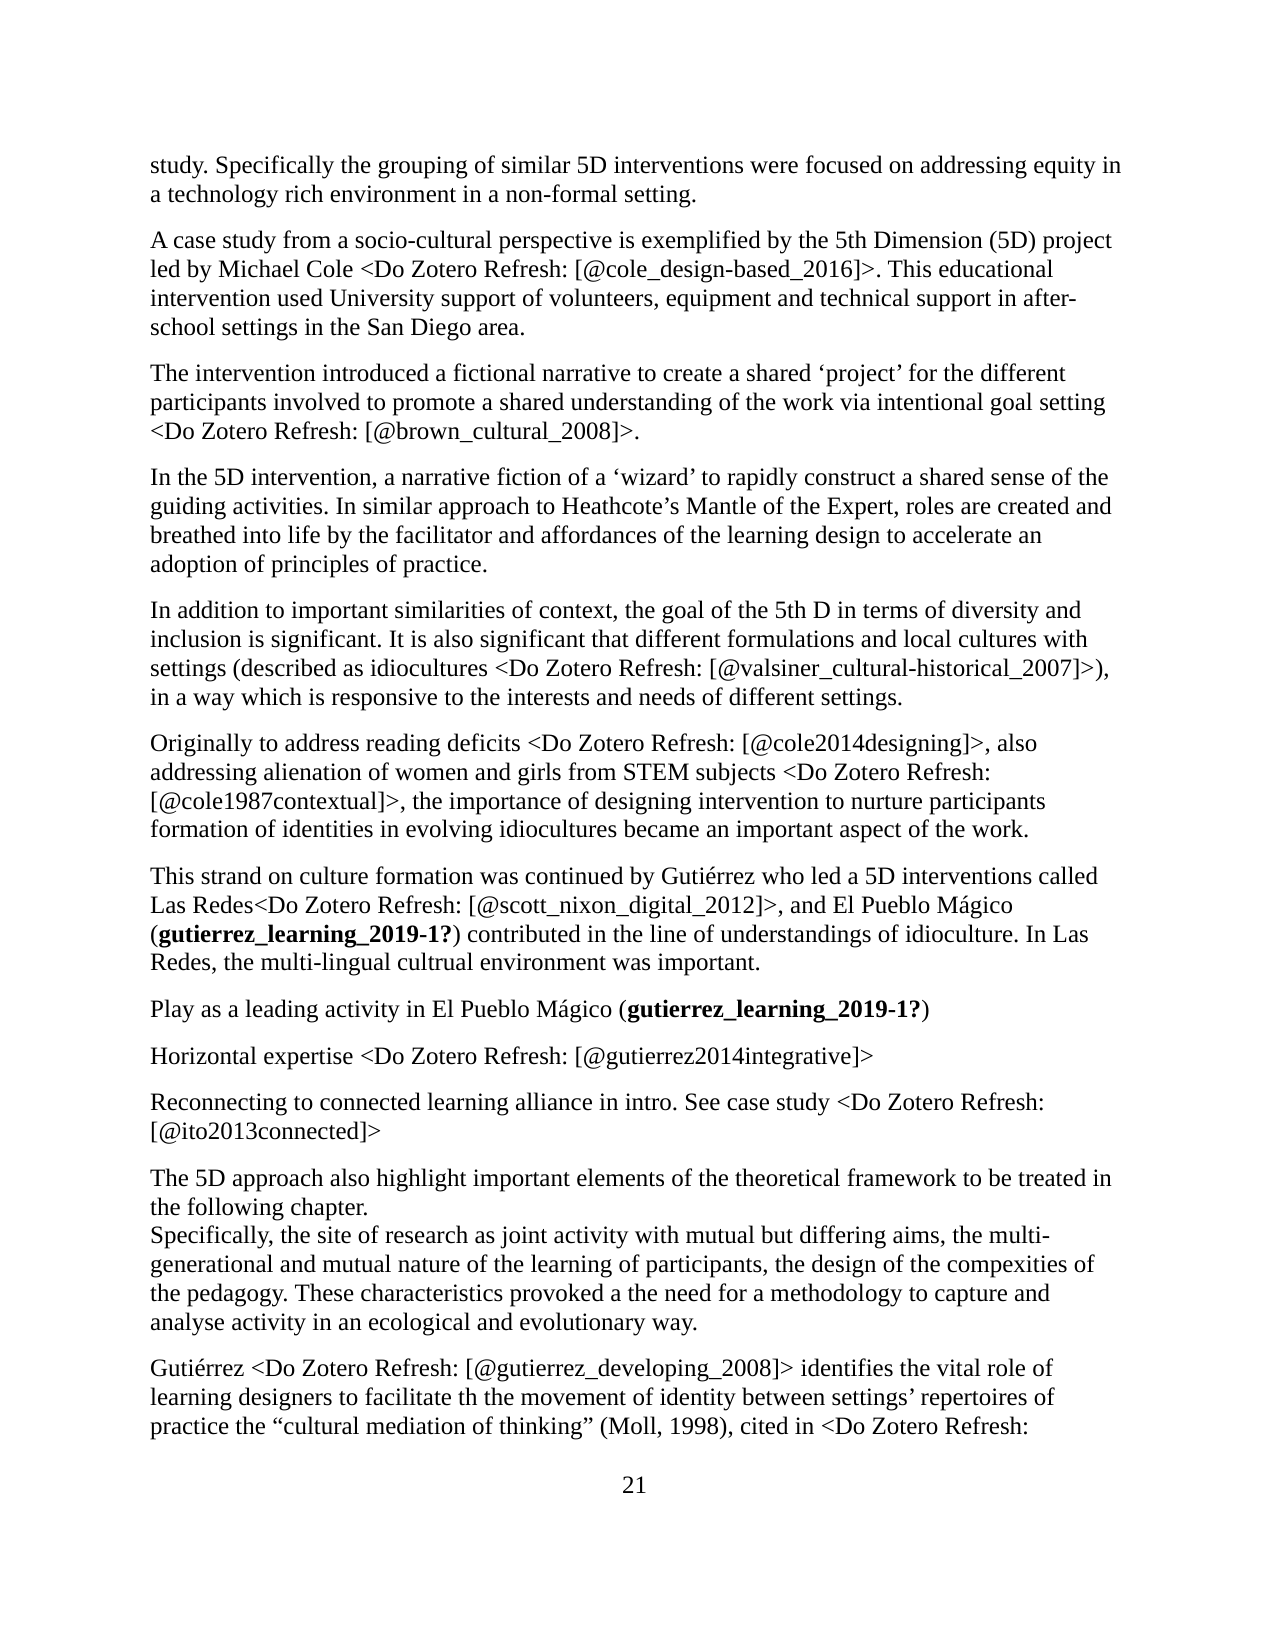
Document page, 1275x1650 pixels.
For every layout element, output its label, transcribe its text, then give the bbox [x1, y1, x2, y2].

text study. Specifically the grouping of similar 5D interventions were focused on addressing equity in a technology rich environment in a non-formal setting. [150, 150, 1125, 207]
text Reconnecting to connected learning alliance in intro. See case study <Do Zotero Refresh: [@ito2013connected]> [150, 1087, 1125, 1145]
text In the 5D intervention, a narrative fiction of a ‘wizard’ to rapidly construct a shared sense of the guiding activities. In similar approach to Heathcote’s Mantle of the Expert, roles are created and breathed into life by the facilitator and affordances of the learning design to accelerate an adoption of principles of practice. [150, 462, 1125, 577]
text A case study from a socio-cultural perspective is exemplified by the 5th Dimension (5D) project led by Michael Cole <Do Zotero Refresh: [@cole_design-based_2016]>. This educational intervention used University support of volunteers, equipment and technical support in after-school settings in the San Diego area. [150, 225, 1125, 340]
text The intervention introduced a fictional narrative to create a shared ‘project’ for the different participants involved to promote a shared understanding of the work via intentional goal setting <Do Zotero Refresh: [@brown_cultural_2008]>. [150, 358, 1125, 444]
text Play as a leading activity in El Pueblo Mágico (gutierrez_learning_2019-1?) [150, 994, 1125, 1023]
text This strand on culture formation was continued by Gutiérrez who led a 5D interventions called Las Redes<Do Zotero Refresh: [@scott_nixon_digital_2012]>, and El Pueblo Mágico (gutierrez_learning_2019-1?) contributed in the line of understandings of idioculture. In Las Redes, the multi-lingual cultrual environment was important. [150, 861, 1125, 976]
text Horizontal expertise <Do Zotero Refresh: [@gutierrez2014integrative]> [150, 1041, 1125, 1069]
text In addition to important similarities of context, the goal of the 5th D in terms of diversity and inclusion is significant. It is also significant that different formulations and local cultures with settings (described as idiocultures <Do Zotero Refresh: [@valsiner_cultural-historical_2007]>), in a way which is responsive to the interests and needs of different settings. [150, 595, 1125, 710]
text The 5D approach also highlight important elements of the theoretical framework to be treated in the following chapter. Specifically, the site of research as joint activity with mutual but differing aims, the multi-generational and mutual nature of the learning of participants, the design of the compexities of the pedagogy. These characteristics provoked a the need for a methodology to capture and analyse activity in an ecological and evolutionary way. [150, 1163, 1125, 1335]
text Gutiérrez <Do Zotero Refresh: [@gutierrez_developing_2008]> identifies the vital role of learning designers to facilitate th the movement of identity between settings’ repertoires of practice the “cultural mediation of thinking” (Moll, 1998), cited in <Do Zotero Refresh: [150, 1353, 1125, 1439]
text Originally to address reading deficits <Do Zotero Refresh: [@cole2014designing]>, also addressing alienation of women and girls from STEM subjects <Do Zotero Refresh: [@cole1987contextual]>, the importance of designing intervention to nurture participants formation of identities in evolving idiocultures became an important aspect of the work. [150, 728, 1125, 843]
